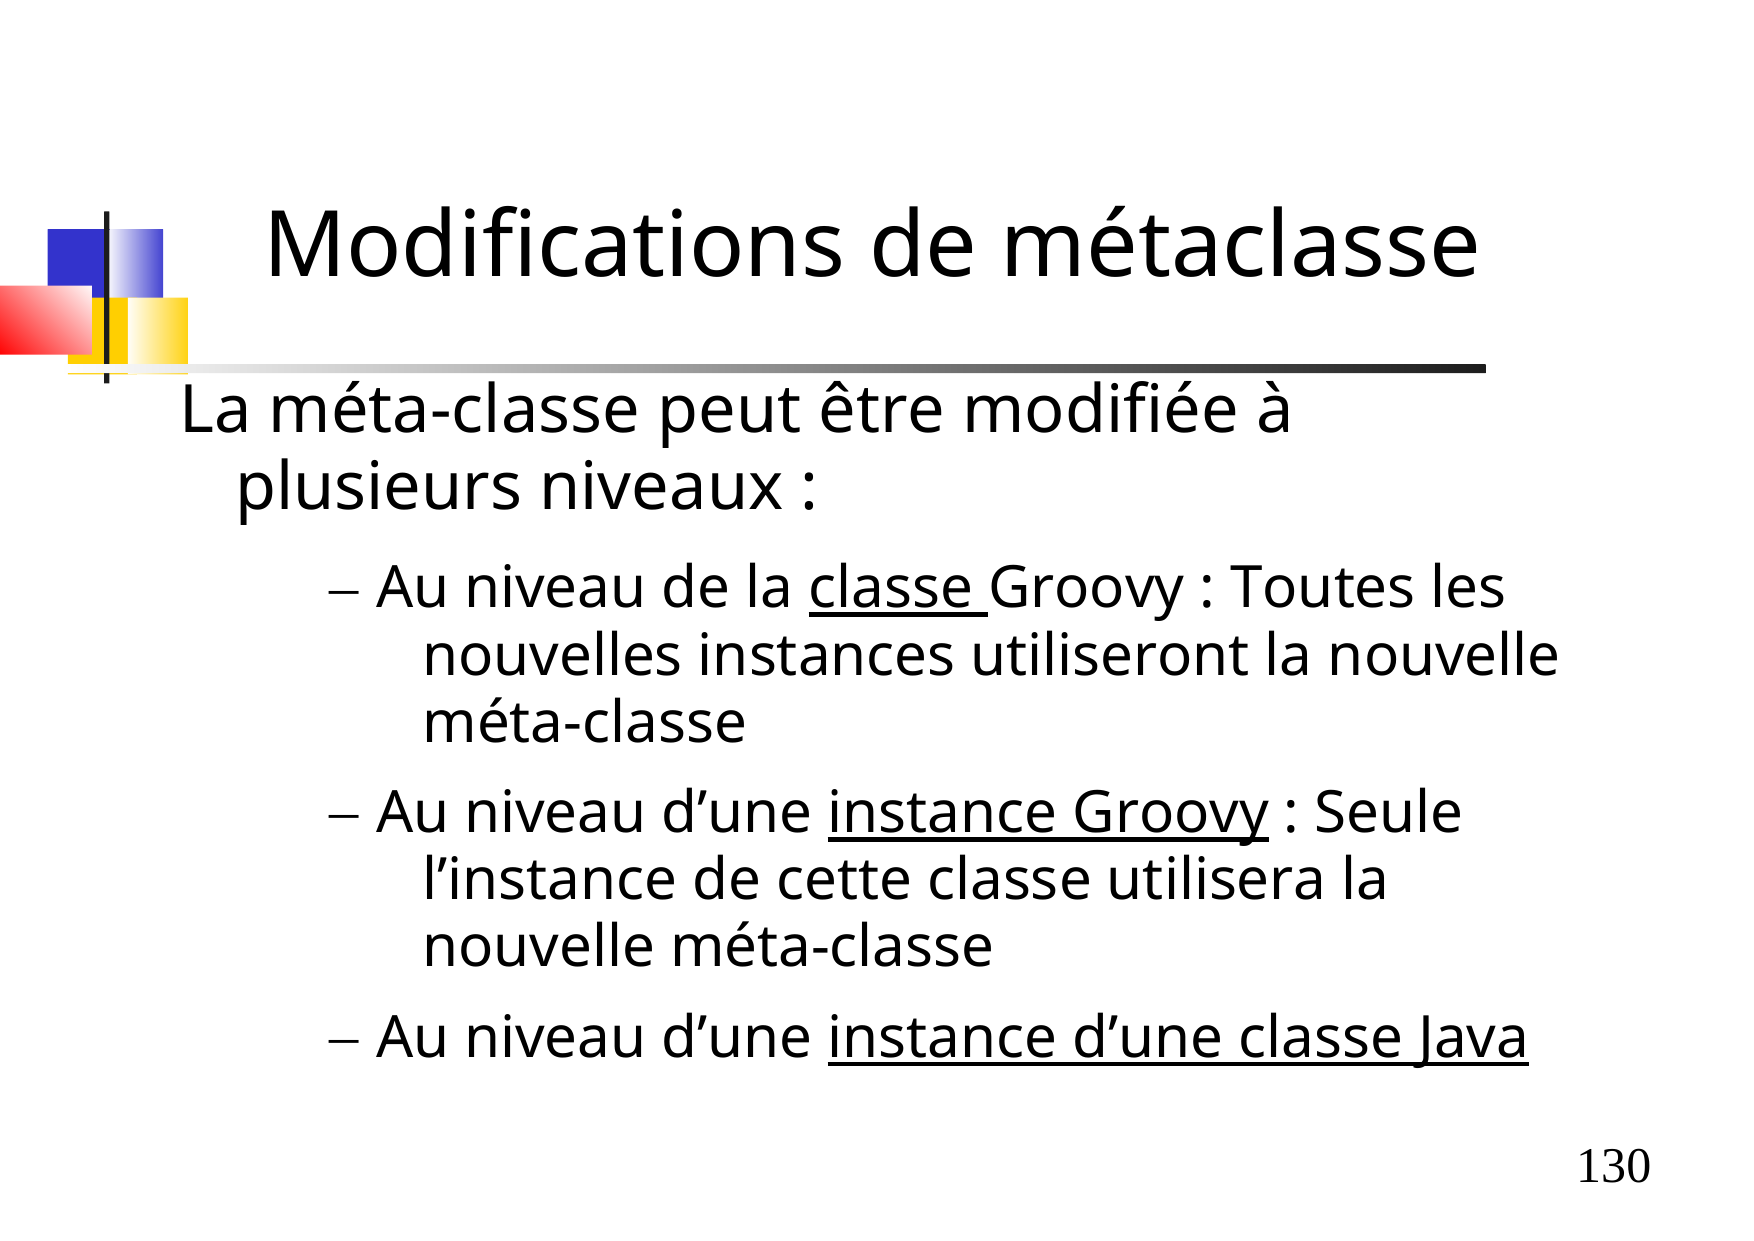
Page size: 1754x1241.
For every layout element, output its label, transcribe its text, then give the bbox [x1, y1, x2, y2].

title Modifications de métaclasse [179, 139, 1567, 351]
list La méta-classe peut être modifiée à plusieurs niveaux : Au niveau de la classe Groovy : Toutes les nouvelles instances utiliseront la nouvelle méta-classe Au niveau d’une instance Groovy : Seule l’instance de cette classe utilisera la nouvelle méta-classe Au niveau d’une instance d’une classe Java [179, 371, 1567, 1091]
